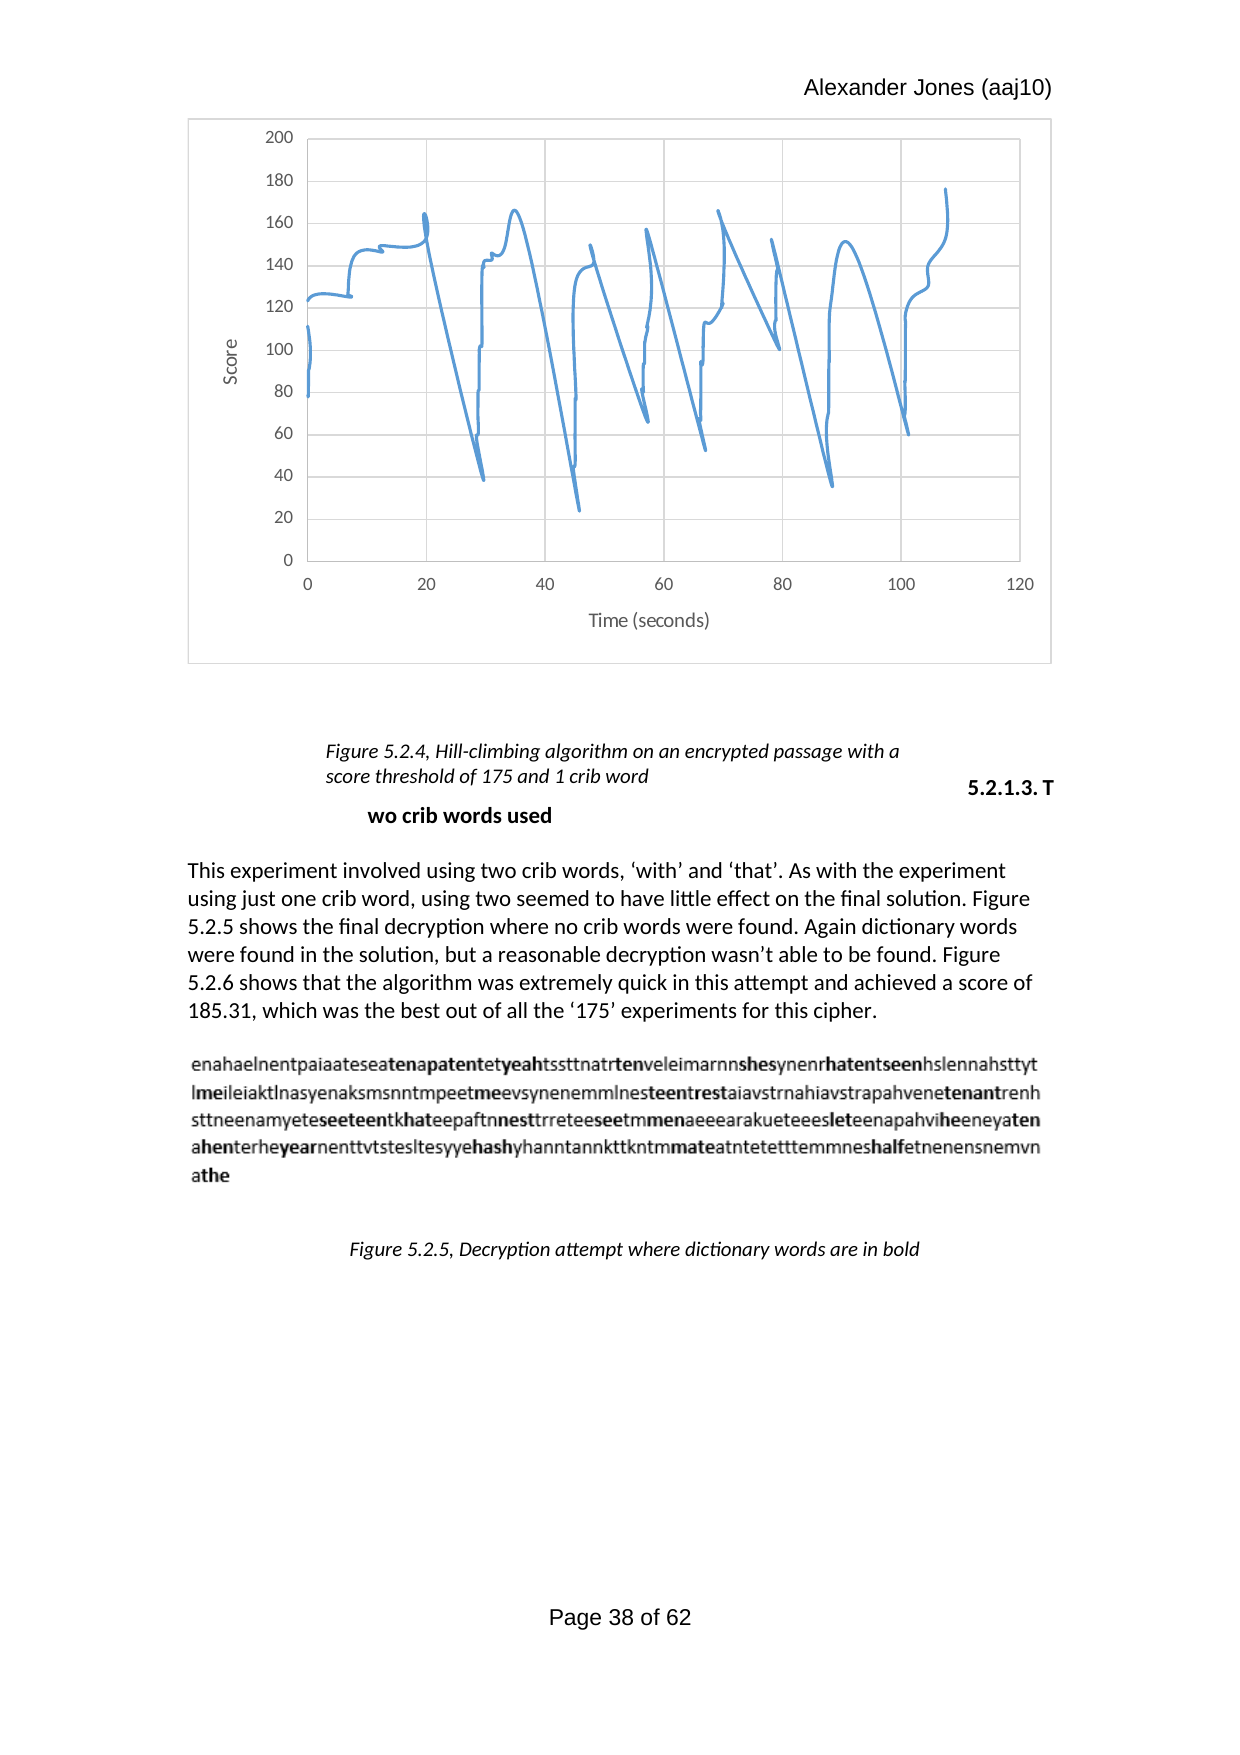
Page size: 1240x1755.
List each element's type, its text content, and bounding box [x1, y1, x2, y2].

text This experiment involved using two crib words, ‘with’ and ‘that’. As with the experiment using just one crib word, using two seemed to have little effect on the final solution. Figure 5.2.5 shows the final decryption where no crib words were found. Again dictionary words were found in the solution, but a reasonable decryption wasn’t able to be found. Figure 5.2.6 shows that the algorithm was extremely quick in this attempt and achieved a score of 185.31, which was the best out of all the ‘175’ experiments for this cipher. [187, 856, 1052, 1024]
subtitle Two crib words used [300, 773, 1052, 829]
text Figure 5.2.5, Decryption attempt where dictionary words are in bold [349, 1236, 938, 1261]
text Figure 5.2.4, Hill-climbing algorithm on an encrypted passage with a score threshold of 175 and 1 crib word [326, 738, 914, 789]
